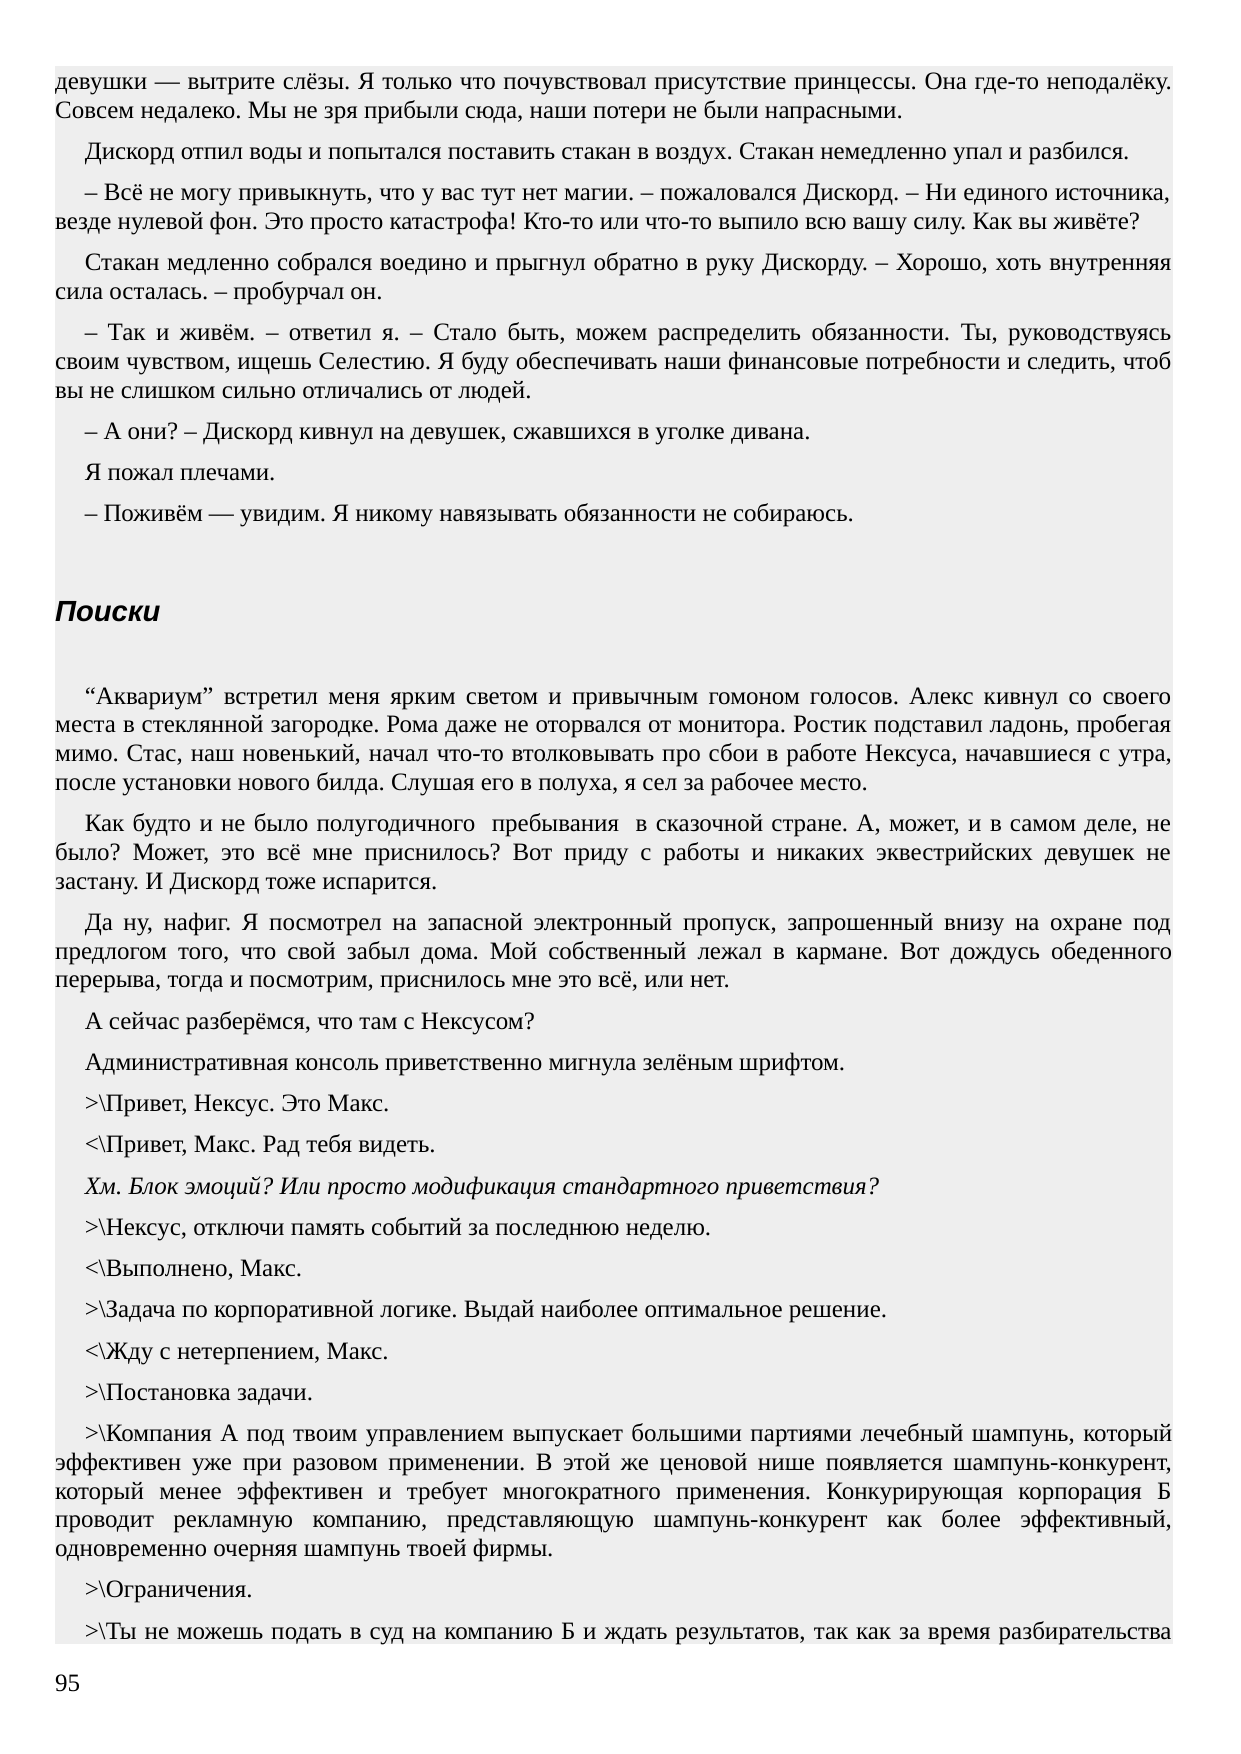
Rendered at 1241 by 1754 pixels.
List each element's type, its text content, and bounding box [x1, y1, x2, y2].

text А сейчас разберёмся, что там с Нексусом? [55, 1006, 1173, 1034]
text >\Привет, Нексус. Это Макс. [55, 1088, 1173, 1117]
text Как будто и не было полугодичного пребывания в сказочной стране. А, может, и в самом деле, не было? Может, это всё мне приснилось? Вот приду с работы и никаких эквестрийских девушек не застану. И Дискорд тоже испарится. [55, 808, 1173, 894]
text Хм. Блок эмоций? Или просто модификация стандартного приветствия? [55, 1171, 1173, 1199]
text – Поживём — увидим. Я никому навязывать обязанности не собираюсь. [55, 498, 1173, 527]
text Дискорд отпил воды и попытался поставить стакан в воздух. Стакан немедленно упал и разбился. [55, 136, 1173, 165]
text Да ну, нафиг. Я посмотрел на запасной электронный пропуск, запрошенный внизу на охране под предлогом того, что свой забыл дома. Мой собственный лежал в кармане. Вот дождусь обеденного перерыва, тогда и посмотрим, приснилось мне это всё, или нет. [55, 907, 1173, 993]
text >\Задача по корпоративной логике. Выдай наиболее оптимальное решение. [55, 1294, 1173, 1323]
text девушки — вытрите слёзы. Я только что почувствовал присутствие принцессы. Она где-то неподалёку. Совсем недалеко. Мы не зря прибыли сюда, наши потери не были напрасными. [55, 66, 1173, 123]
text >\Нексус, отключи память событий за последнюю неделю. [55, 1212, 1173, 1241]
text <\Привет, Макс. Рад тебя видеть. [55, 1129, 1173, 1158]
text <\Жду с нетерпением, Макс. [55, 1336, 1173, 1364]
text >\Ты не можешь подать в суд на компанию Б и ждать результатов, так как за время разбирательства [55, 1616, 1173, 1644]
text Административная консоль приветственно мигнула зелёным шрифтом. [55, 1047, 1173, 1076]
text – Так и живём. – ответил я. – Стало быть, можем распределить обязанности. Ты, руководствуясь своим чувством, ищешь Селестию. Я буду обеспечивать наши финансовые потребности и следить, чтоб вы не слишком сильно отличались от людей. [55, 317, 1173, 403]
text >\Постановка задачи. [55, 1377, 1173, 1406]
text Я пожал плечами. [55, 457, 1173, 486]
text – Всё не могу привыкнуть, что у вас тут нет магии. – пожаловался Дискорд. – Ни единого источника, везде нулевой фон. Это просто катастрофа! Кто-то или что-то выпило всю вашу силу. Как вы живёте? [55, 177, 1173, 235]
text >\Компания А под твоим управлением выпускает большими партиями лечебный шампунь, который эффективен уже при разовом применении. В этой же ценовой нише появляется шампунь-конкурент, который менее эффективен и требует многократного применения. Конкурирующая корпорация Б проводит рекламную компанию, представляющую шампунь-конкурент как более эффективный, одновременно очерняя шампунь твоей фирмы. [55, 1418, 1173, 1562]
subtitle Поиски [55, 593, 1173, 627]
text <\Выполнено, Макс. [55, 1253, 1173, 1282]
text >\Ограничения. [55, 1574, 1173, 1603]
text “Аквариум” встретил меня ярким светом и привычным гомоном голосов. Алекс кивнул со своего места в стеклянной загородке. Рома даже не оторвался от монитора. Ростик подставил ладонь, пробегая мимо. Стас, наш новенький, начал что-то втолковывать про сбои в работе Нексуса, начавшиеся с утра, после установки нового билда. Слушая его в полуха, я сел за рабочее место. [55, 681, 1173, 796]
text Стакан медленно собрался воедино и прыгнул обратно в руку Дискорду. – Хорошо, хоть внутренняя сила осталась. – пробурчал он. [55, 247, 1173, 305]
text – А они? – Дискорд кивнул на девушек, сжавшихся в уголке дивана. [55, 416, 1173, 445]
